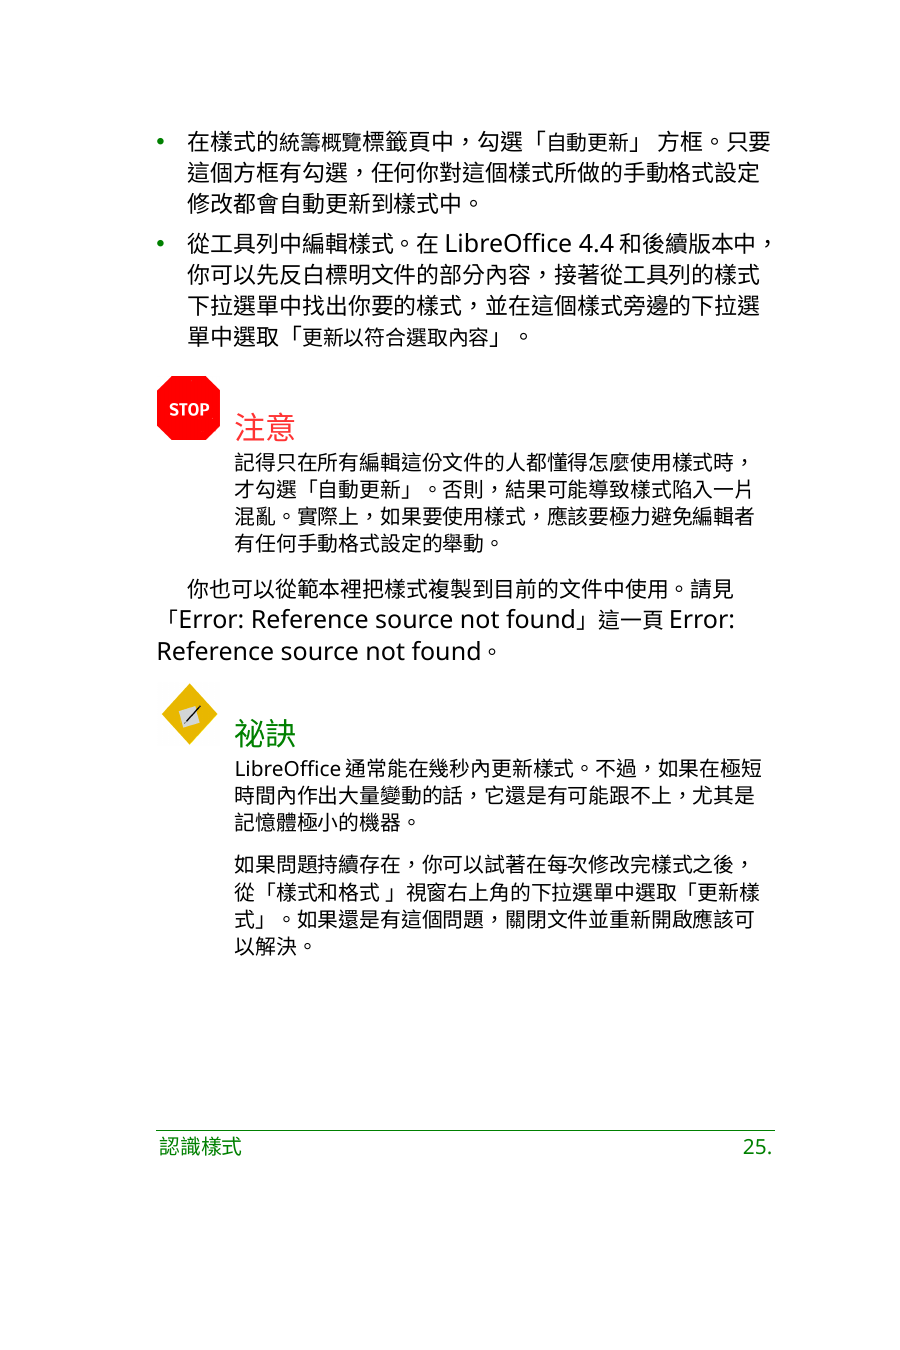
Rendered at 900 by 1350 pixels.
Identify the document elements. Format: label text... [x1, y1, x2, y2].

text 記得只在所有編輯這份文件的人都懂得怎麼使用樣式時，才勾選「自動更新」。否則，結果可能導致樣式陷入一片混亂。實際上，如果要使用樣式，應該要極力避免編輯者有任何手動格式設定的舉動。 [234, 448, 775, 557]
text 如果問題持續存在，你可以試著在每次修改完樣式之後，從「樣式和格式 」視窗右上角的下拉選單中選取「更新樣式」。如果還是有這個問題，關閉文件並重新開啟應該可以解決。 [234, 851, 775, 959]
list 在樣式的統籌概覽標籤頁中，勾選「自動更新」 方框。只要這個方框有勾選，任何你對這個樣式所做的手動格式設定修改都會自動更新到樣式中。 [156, 125, 775, 219]
list 從工具列中編輯樣式。在LibreOffice 4.4和後續版本中，你可以先反白標明文件的部分內容，接著從工具列的樣式下拉選單中找出你要的樣式，並在這個樣式旁邊的下拉選單中選取「更新以符合選取內容」。 [156, 227, 775, 352]
picture [157, 376, 220, 440]
list 祕訣 [156, 682, 775, 754]
picture [157, 682, 220, 746]
text 你也可以從範本裡把樣式複製到目前的文件中使用。請見「Error: Reference source not found」這一頁 Error: Reference source not found。 [156, 572, 775, 666]
text LibreOffice通常能在幾秒內更新樣式。不過，如果在極短時間內作出大量變動的話，它還是有可能跟不上，尤其是記憶體極小的機器。 [234, 754, 775, 836]
list 注意 [156, 376, 775, 448]
